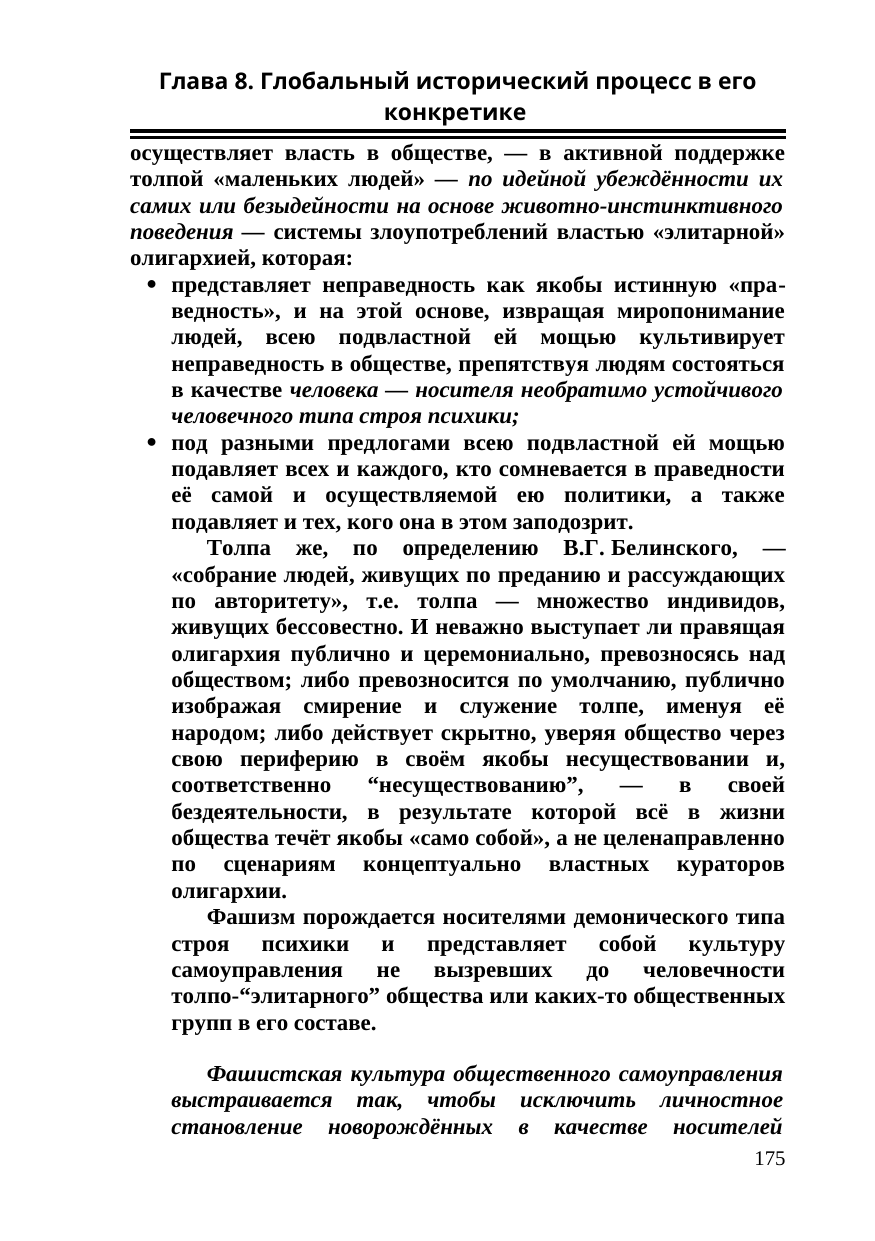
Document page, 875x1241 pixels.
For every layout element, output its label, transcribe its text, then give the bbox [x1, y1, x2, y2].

text Фашистская культура общественного самоуправления выстраивается так, чтобы исключить личностное становление новорождённых в качестве носителей [171, 1060, 786, 1139]
text осуществляет власть в обществе, — в активной поддержке толпой «маленьких людей» — по идейной убеждённости их самих или безыдейности на основе животно-инстинктивного поведения — системы злоупотреблений властью «элитарной» олигархией, которая: [130, 139, 786, 271]
text Фашизм порождается носителями демонического типа строя психики и представляет собой культуру самоуправления не вызревших до человечности толпо-“эли­тар­ного” общества или каких-то общественных групп в его составе. [171, 903, 786, 1035]
text Толпа же, по определению В.Г. Белинского, — «собрание людей, живущих по преданию и рассуждающих по авторитету», т.е. толпа — множество индивидов, живущих бессовестно. И неважно выступает ли правящая олигархия публично и церемониально, превозносясь над обществом; либо превозносится по умолчанию, публично изображая смирение и служение толпе, именуя её народом; либо действует скрытно, уверяя общество через свою периферию в своём якобы несуществовании и, соответственно “несуществованию”, — в своей бездеятельности, в результате которой всё в жизни общества течёт якобы «само собой», а не целенаправленно по сценариям концептуально властных кураторов олигархии. [171, 534, 786, 903]
list представляет неправедность как якобы истинную «пра­ведность», и на этой основе, извращая миропонимание людей, всею подвластной ей мощью культивирует неправедность в обществе, препятствуя людям состояться в качестве человека — носителя необратимо устойчивого человечного типа строя психики; [148, 271, 786, 429]
list под разными предлогами всею подвластной ей мощью подавляет всех и каждого, кто сомневается в праведности её самой и осуществляемой ею политики, а также подавляет и тех, кого она в этом заподозрит. [148, 429, 786, 534]
